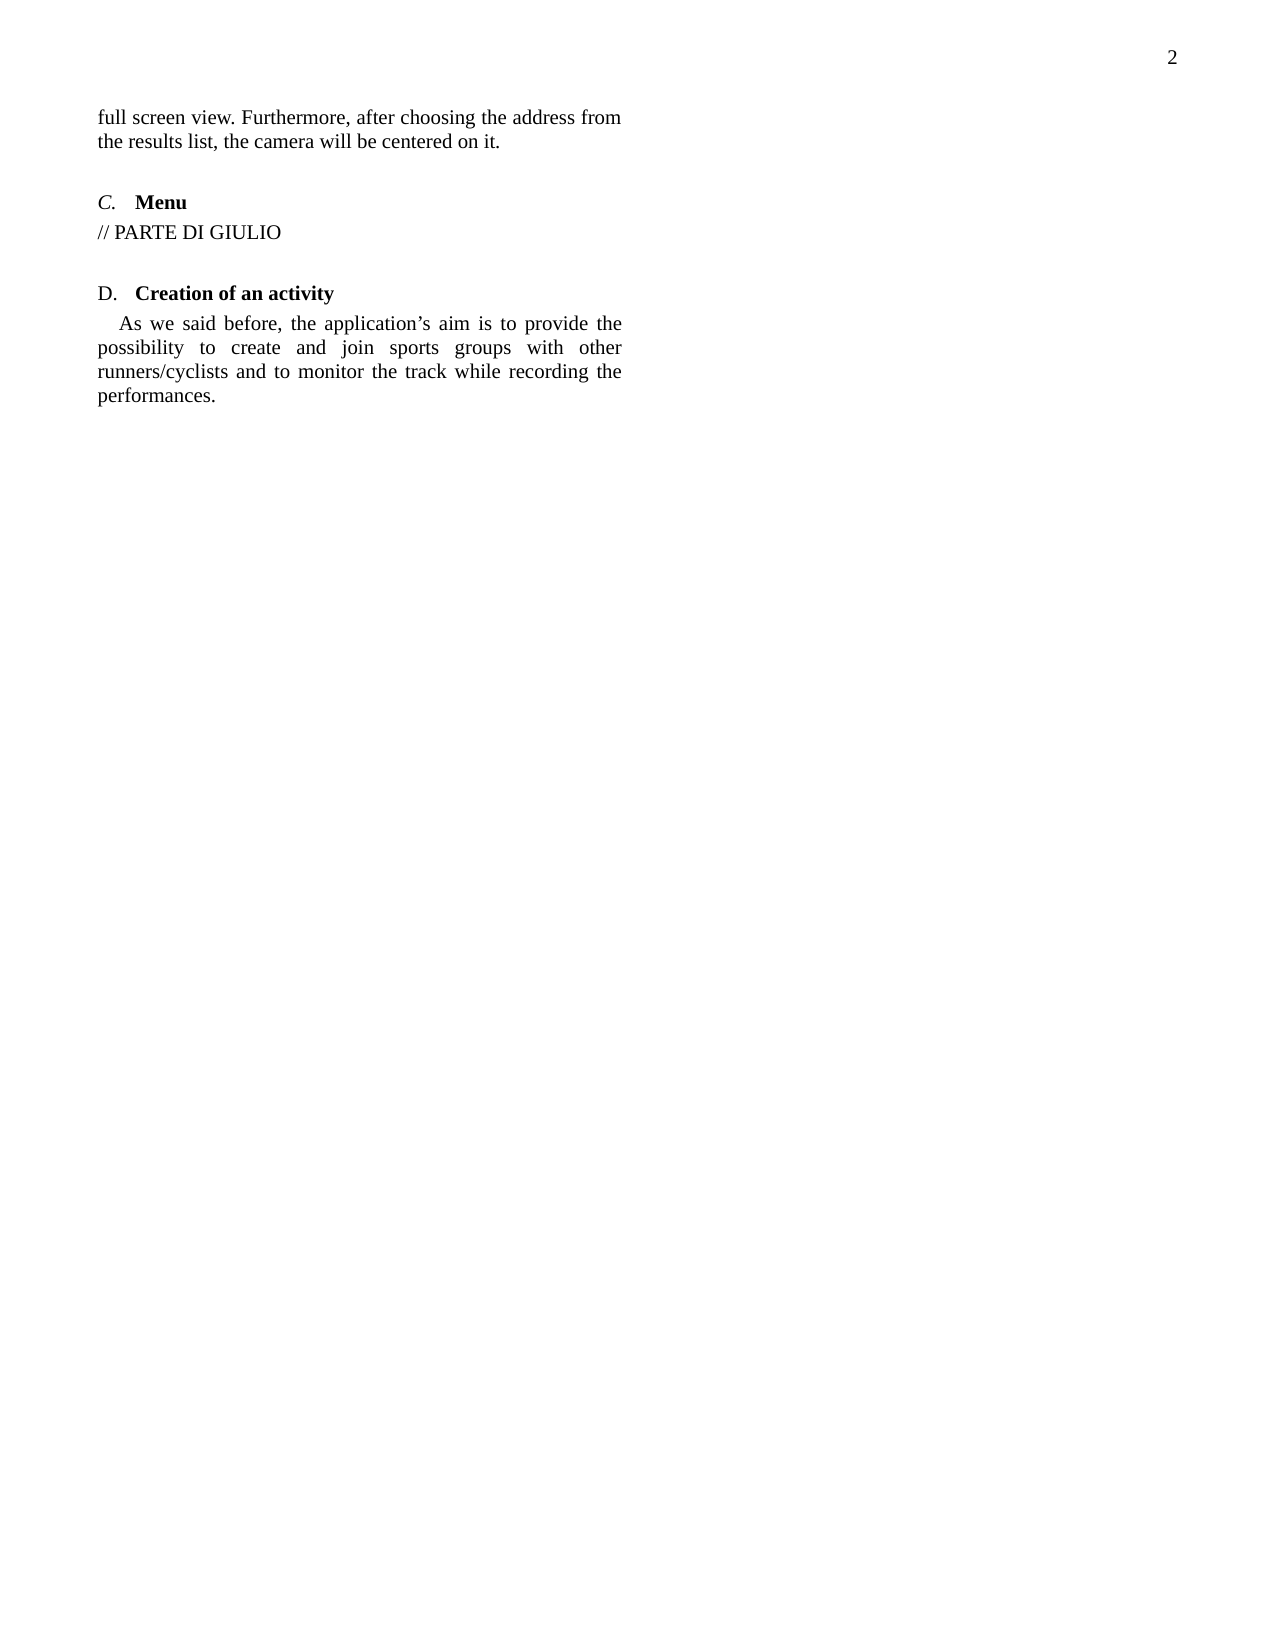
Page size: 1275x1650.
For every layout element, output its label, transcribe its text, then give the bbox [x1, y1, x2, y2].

text full screen view. Furthermore, after choosing the address from the results list, the camera will be centered on it. [97, 105, 622, 153]
text As we said before, the application’s aim is to provide the possibility to create and join sports groups with other runners/cyclists and to monitor the track while recording the performances. [97, 311, 622, 407]
subtitle Menu [97, 190, 622, 214]
subtitle Creation of an activity [97, 281, 622, 305]
text // PARTE DI GIULIO [97, 220, 622, 244]
